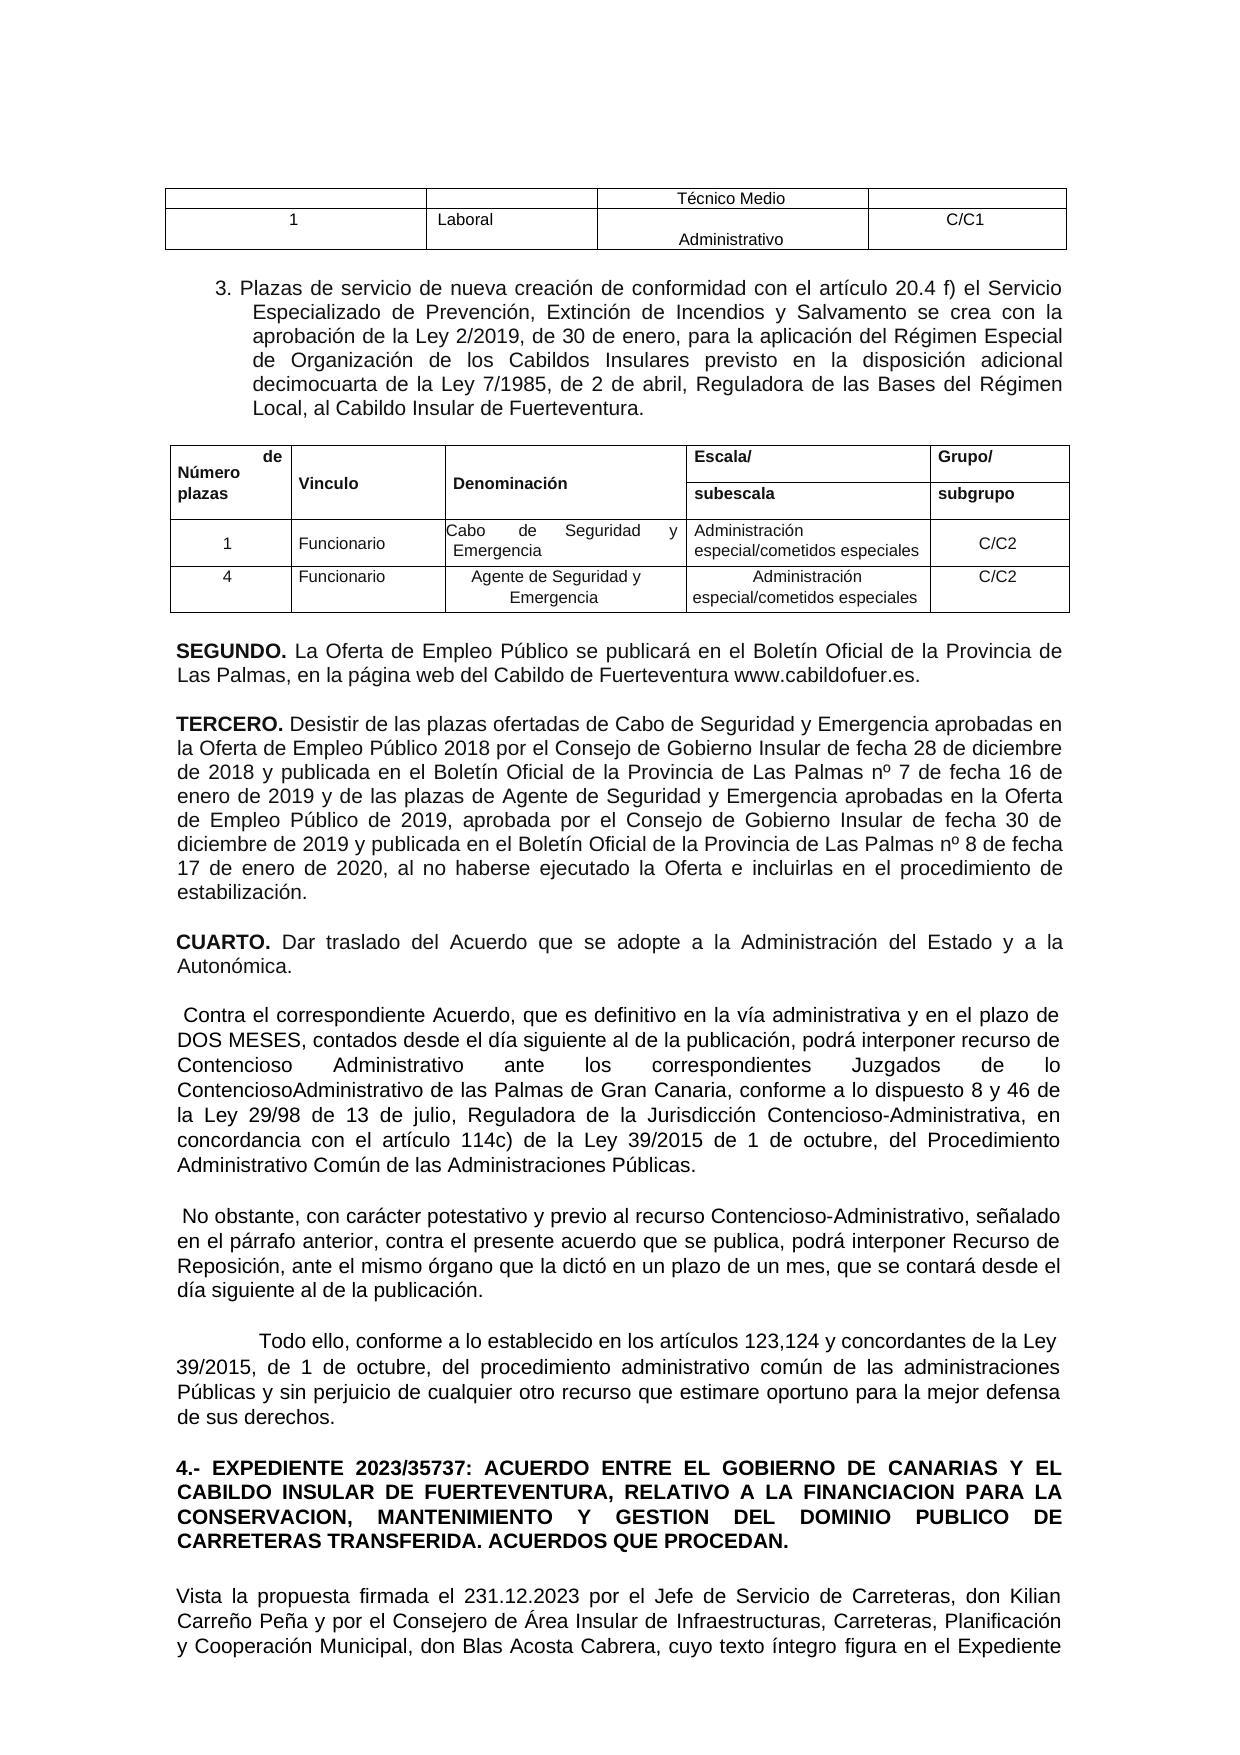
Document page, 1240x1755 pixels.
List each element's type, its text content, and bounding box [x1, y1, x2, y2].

table_cell 4 [171, 567, 263, 612]
table_cell Administración especial/cometidos especiales [687, 567, 930, 612]
table_header [669, 446, 686, 519]
table_cell C/C2 [931, 567, 1069, 612]
text No obstante, con carácter potestativo y previo al recurso Contencioso-Administrativo, señalado en el párrafo anterior, contra el presente acuerdo que se publica, podrá interponer Recurso de Reposición, ante el mismo órgano que la dictó en un plazo de un mes, que se contará desde el día siguiente al de la publicación. [176, 1204, 1062, 1302]
table_cell 1 [171, 520, 263, 566]
table_cell C/C1 [869, 209, 1066, 249]
table_cell Cabo de Seguridad Emergencia [446, 520, 669, 566]
table_cell 1 [166, 209, 426, 249]
table_header Denominación [446, 446, 669, 519]
table_cell Técnico Medio [598, 189, 868, 208]
table_header Vinculo [292, 446, 445, 519]
table_cell [427, 189, 597, 208]
table_cell [263, 567, 291, 612]
table_cell [669, 567, 686, 612]
table_header Grupo/ [931, 446, 1069, 482]
text Vista la propuesta firmada el 231.12.2023 por el Jefe de Servicio de Carreteras, don Kilian Carreño Peña y por el Consejero de Área Insular de Infraestructuras, Carreteras, Planificación y Cooperación Municipal, don Blas Acosta Cabrera, cuyo texto íntegro figura en el Expediente [176, 1584, 1062, 1658]
table_header Escala/ [687, 446, 930, 482]
text CUARTO. Dar traslado del Acuerdo que se adopte a la Administración del Estado y a la Autonómica. [176, 929, 1064, 977]
text Todo ello, conforme a lo establecido en los artículos 123,124 y concordantes de la Ley [176, 1329, 1063, 1353]
table_cell [166, 189, 426, 208]
text TERCERO. Desistir de las plazas ofertadas de Cabo de Seguridad y Emergencia aprobadas en la Oferta de Empleo Público 2018 por el Consejo de Gobierno Insular de fecha 28 de diciembre de 2018 y publicada en el Boletín Oficial de la Provincia de Las Palmas nº 7 de fecha 16 de enero de 2019 y de las plazas de Agente de Seguridad y Emergencia aprobadas en la Oferta de Empleo Público de 2019, aprobada por el Consejo de Gobierno Insular de fecha 30 de diciembre de 2019 y publicada en el Boletín Oficial de la Provincia de Las Palmas nº 8 de fecha 17 de enero de 2020, al no haberse ejecutado la Oferta e incluirlas en el procedimiento de estabilización. [176, 712, 1064, 904]
table_cell Administración especial/cometidos especiales [687, 520, 930, 566]
text 3. Plazas de servicio de nueva creación de conformidad con el artículo 20.4 f) el Servicio Especializado de Prevención, Extinción de Incendios y Salvamento se crea con la aprobación de la Ley 2/2019, de 30 de enero, para la aplicación del Régimen Especial de Organización de los Cabildos Insulares previsto en la disposición adicional decimocuarta de la Ley 7/1985, de 2 de abril, Reguladora de las Bases del Régimen Local, al Cabildo Insular de Fuerteventura. [215, 276, 1064, 419]
table_header Número plazas [171, 446, 263, 519]
table_cell C/C2 [931, 520, 1069, 566]
table_cell y [669, 520, 686, 566]
table_cell [263, 520, 291, 566]
table_cell Administrativo [598, 209, 868, 249]
table_cell Funcionario [292, 520, 445, 566]
table_cell [869, 189, 1066, 208]
table_cell subescala [687, 483, 930, 519]
table_header de [263, 446, 291, 519]
table_cell Agente de Seguridad y Emergencia [446, 567, 669, 612]
table_cell subgrupo [931, 483, 1069, 519]
text Contra el correspondiente Acuerdo, que es definitivo en la vía administrativa y en el plazo de DOS MESES, contados desde el día siguiente al de la publicación, podrá interponer recurso de Contencioso Administrativo ante los correspondientes Juzgados de lo ContenciosoAdministrativo de las Palmas de Gran Canaria, conforme a lo dispuesto 8 y 46 de la Ley 29/98 de 13 de julio, Reguladora de la Jurisdicción Contencioso-Administrativa, en concordancia con el artículo 114c) de la Ley 39/2015 de 1 de octubre, del Procedimiento Administrativo Común de las Administraciones Públicas. [176, 1003, 1062, 1177]
text 39/2015, de 1 de octubre, del procedimiento administrativo común de las administraciones Públicas y sin perjuicio de cualquier otro recurso que estimare oportuno para la mejor defensa de sus derechos. [176, 1355, 1062, 1428]
table_cell Laboral [427, 209, 597, 249]
table_cell Funcionario [292, 567, 445, 612]
text SEGUNDO. La Oferta de Empleo Público se publicará en el Boletín Oficial de la Provincia de Las Palmas, en la página web del Cabildo de Fuerteventura www.cabildofuer.es. [176, 638, 1064, 686]
text 4.- EXPEDIENTE 2023/35737: ACUERDO ENTRE EL GOBIERNO DE CANARIAS Y EL CABILDO INSULAR DE FUERTEVENTURA, RELATIVO A LA FINANCIACION PARA LA CONSERVACION, MANTENIMIENTO Y GESTION DEL DOMINIO PUBLICO DE CARRETERAS TRANSFERIDA. ACUERDOS QUE PROCEDAN. [176, 1456, 1063, 1553]
